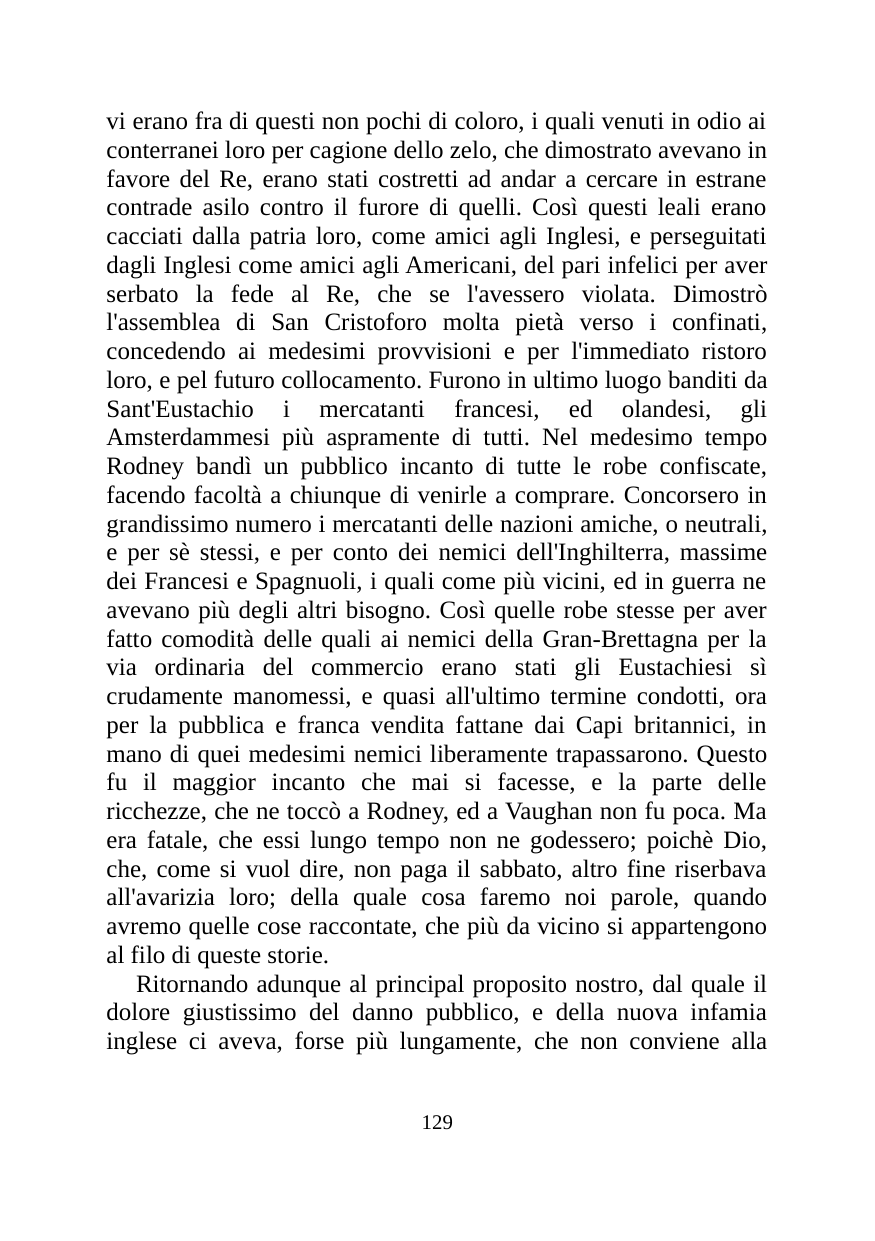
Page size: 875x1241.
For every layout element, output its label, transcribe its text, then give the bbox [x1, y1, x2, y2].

text Ritornando adunque al principal proposito nostro, dal quale il dolore giustissimo del danno pubblico, e della nuova infamia inglese ci aveva, forse più lungamente, che non conviene alla [106, 969, 768, 1055]
text vi erano fra di questi non pochi di coloro, i quali venuti in odio ai conterranei loro per cagione dello zelo, che dimostrato avevano in favore del Re, erano stati costretti ad andar a cercare in estrane contrade asilo contro il furore di quelli. Così questi leali erano cacciati dalla patria loro, come amici agli Inglesi, e perseguitati dagli Inglesi come amici agli Americani, del pari infelici per aver serbato la fede al Re, che se l'avessero violata. Dimostrò l'assemblea di San Cristoforo molta pietà verso i confinati, concedendo ai medesimi provvisioni e per l'immediato ristoro loro, e pel futuro collocamento. Furono in ultimo luogo banditi da Sant'Eustachio i mercatanti francesi, ed olandesi, gli Amsterdammesi più aspramente di tutti. Nel medesimo tempo Rodney bandì un pubblico incanto di tutte le robe confiscate, facendo facoltà a chiunque di venirle a comprare. Concorsero in grandissimo numero i mercatanti delle nazioni amiche, o neutrali, e per sè stessi, e per conto dei nemici dell'Inghilterra, massime dei Francesi e Spagnuoli, i quali come più vicini, ed in guerra ne avevano più degli altri bisogno. Così quelle robe stesse per aver fatto comodità delle quali ai nemici della Gran-Brettagna per la via ordinaria del commercio erano stati gli Eustachiesi sì crudamente manomessi, e quasi all'ultimo termine condotti, ora per la pubblica e franca vendita fattane dai Capi britannici, in mano di quei medesimi nemici liberamente trapassarono. Questo fu il maggior incanto che mai si facesse, e la parte delle ricchezze, che ne toccò a Rodney, ed a Vaughan non fu poca. Ma era fatale, che essi lungo tempo non ne godessero; poichè Dio, che, come si vuol dire, non paga il sabbato, altro fine riserbava all'avarizia loro; della quale cosa faremo noi parole, quando avremo quelle cose raccontate, che più da vicino si appartengono al filo di queste storie. [106, 106, 768, 969]
